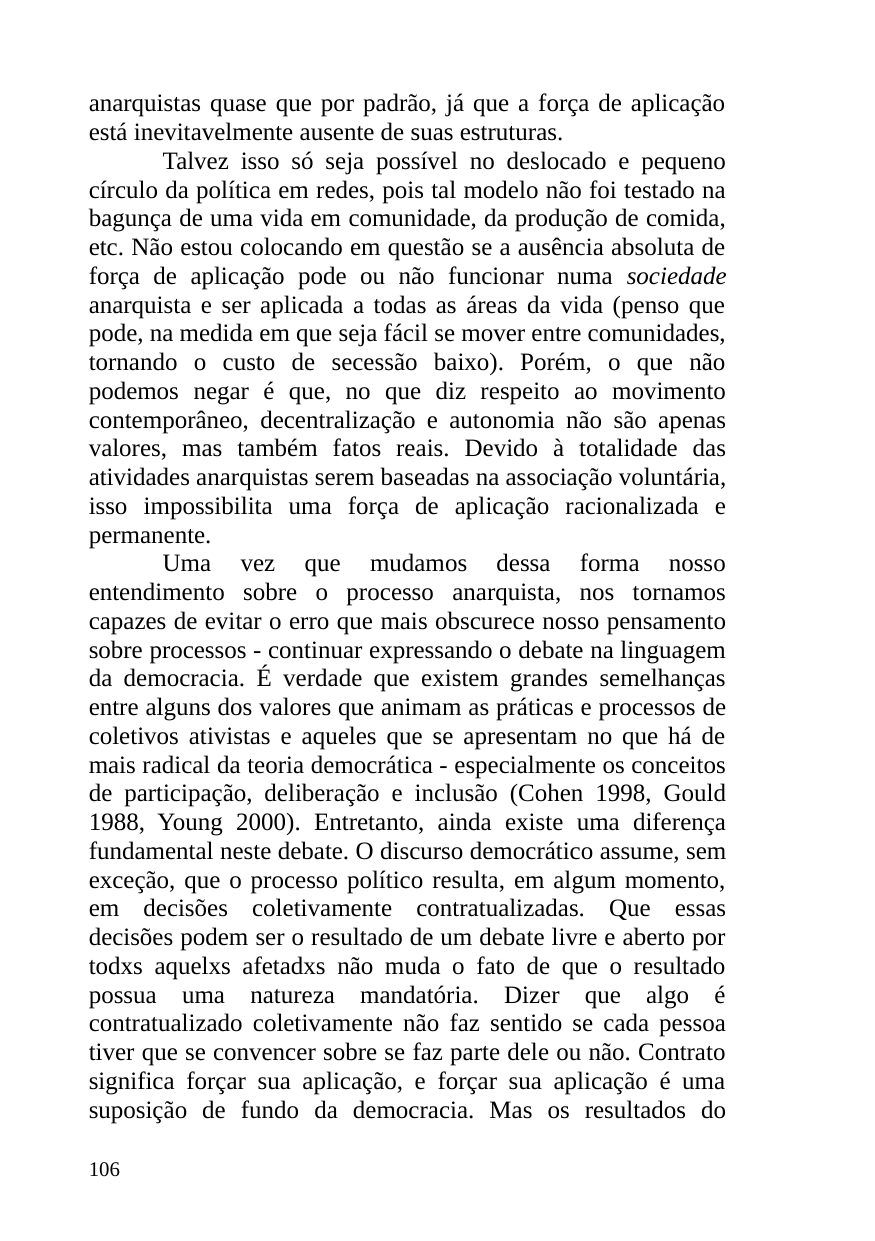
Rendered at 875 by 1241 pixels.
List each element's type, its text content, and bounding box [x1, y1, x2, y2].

text anarquistas quase que por padrão, já que a força de aplicação está inevitavelmente ausente de suas estruturas. [88, 88, 726, 146]
text Talvez isso só seja possível no deslocado e pequeno círculo da política em redes, pois tal modelo não foi testado na bagunça de uma vida em comunidade, da produção de comida, etc. Não estou colocando em questão se a ausência absoluta de força de aplicação pode ou não funcionar numa sociedade anarquista e ser aplicada a todas as áreas da vida (penso que pode, na medida em que seja fácil se mover entre comunidades, tornando o custo de secessão baixo). Porém, o que não podemos negar é que, no que diz respeito ao movimento contemporâneo, decentralização e autonomia não são apenas valores, mas também fatos reais. Devido à totalidade das atividades anarquistas serem baseadas na associação voluntária, isso impossibilita uma força de aplicação racionalizada e permanente. [88, 146, 726, 548]
text Uma vez que mudamos dessa forma nosso entendimento sobre o processo anarquista, nos tornamos capazes de evitar o erro que mais obscurece nosso pensamento sobre processos - continuar expressando o debate na linguagem da democracia. É verdade que existem grandes semelhanças entre alguns dos valores que animam as práticas e processos de coletivos ativistas e aqueles que se apresentam no que há de mais radical da teoria democrática - especialmente os conceitos de participação, deliberação e inclusão (Cohen 1998, Gould 1988, Young 2000). Entretanto, ainda existe uma diferença fundamental neste debate. O discurso democrático assume, sem exceção, que o processo político resulta, em algum momento, em decisões coletivamente contratualizadas. Que essas decisões podem ser o resultado de um debate livre e aberto por todxs aquelxs afetadxs não muda o fato de que o resultado possua uma natureza mandatória. Dizer que algo é contratualizado coletivamente não faz sentido se cada pessoa tiver que se convencer sobre se faz parte dele ou não. Contrato significa forçar sua aplicação, e forçar sua aplicação é uma suposição de fundo da democracia. Mas os resultados do [88, 548, 726, 1123]
